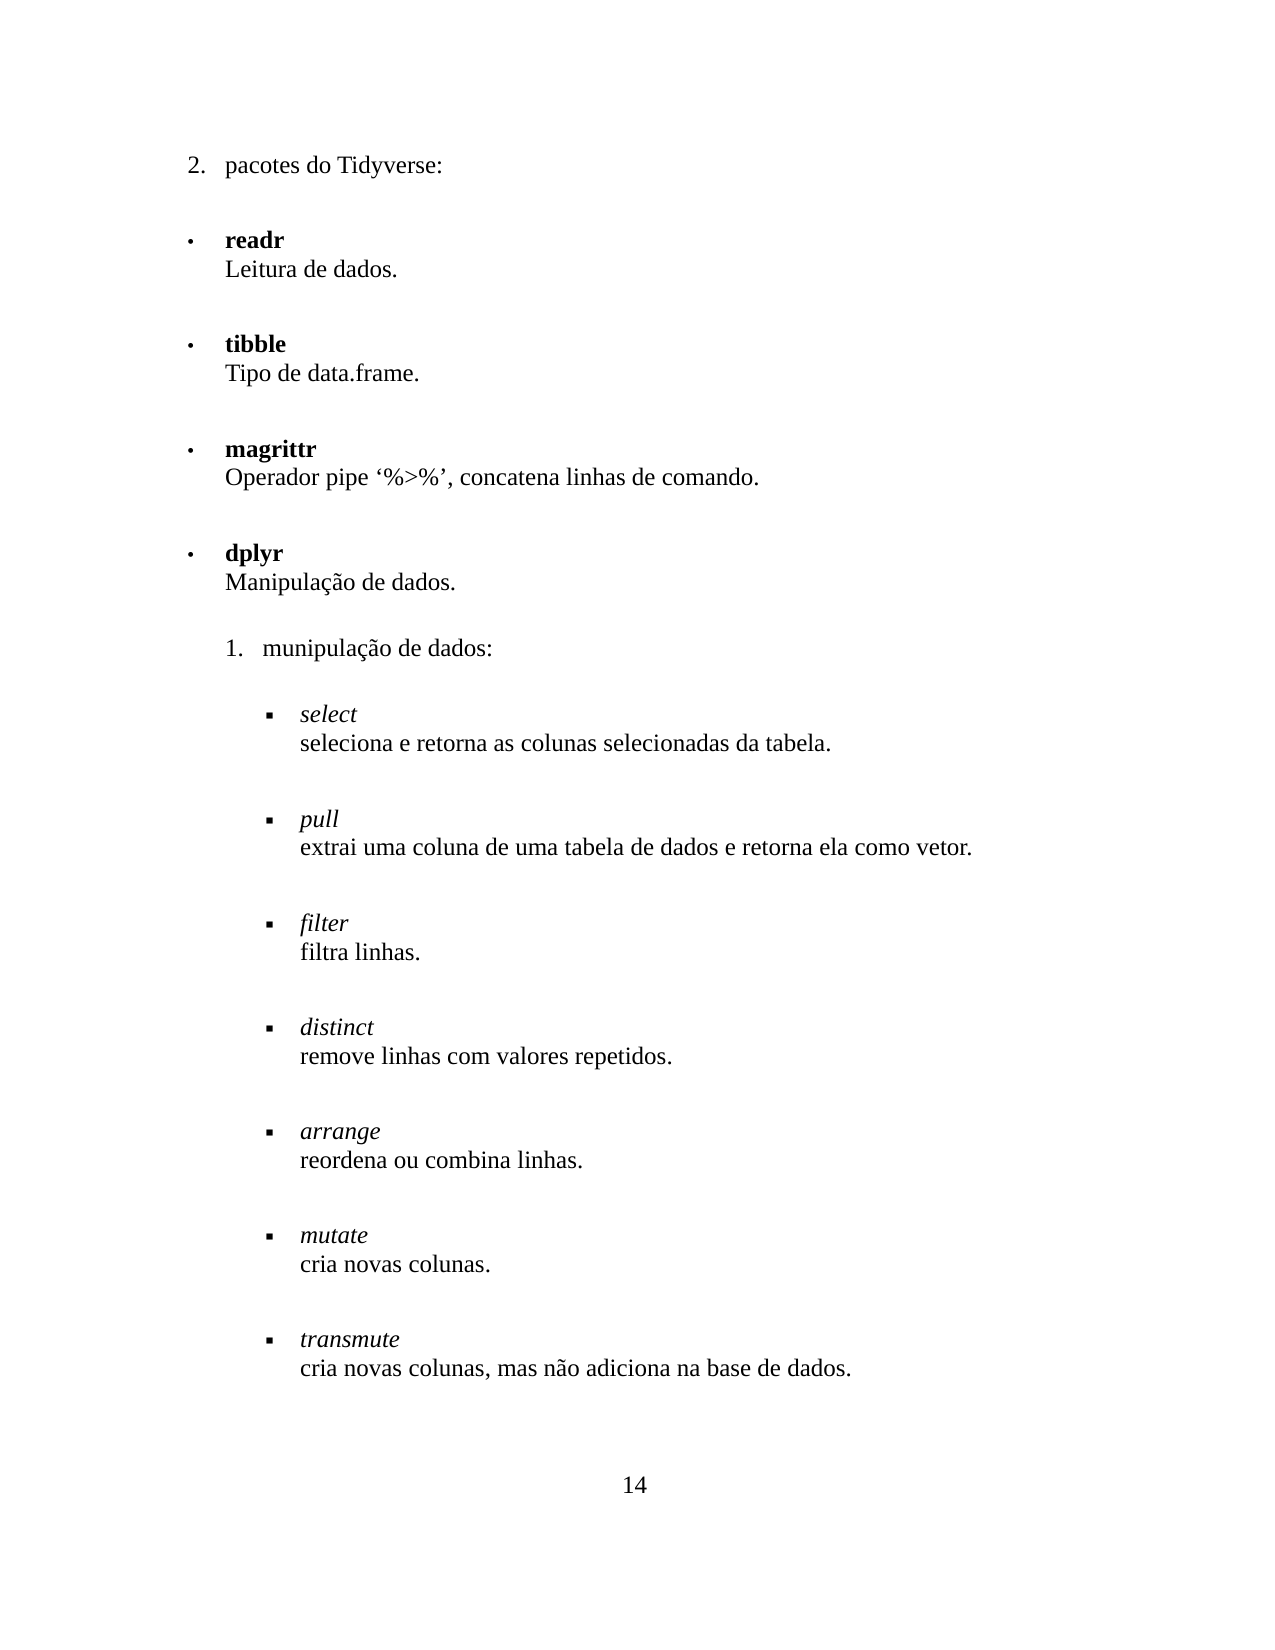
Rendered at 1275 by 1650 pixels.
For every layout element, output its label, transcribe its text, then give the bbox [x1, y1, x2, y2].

list dplyr Manipulação de dados. [187, 538, 1125, 624]
list readr Leitura de dados. [187, 225, 1125, 312]
list arrange reordena ou combina linhas. [262, 1116, 1125, 1202]
list pacotes do Tidyverse: [187, 150, 1125, 207]
list tibble Tipo de data.frame. [187, 329, 1125, 416]
list pull extrai uma coluna de uma tabela de dados e retorna ela como vetor. [262, 804, 1125, 890]
list mutate cria novas colunas. [262, 1220, 1125, 1307]
list transmute cria novas colunas, mas não adiciona na base de dados. [262, 1324, 1125, 1411]
list distinct remove linhas com valores repetidos. [262, 1012, 1125, 1098]
list magrittr Operador pipe ‘%>%’, concatena linhas de comando. [187, 434, 1125, 520]
list munipulação de dados: [225, 633, 1125, 691]
list select seleciona e retorna as colunas selecionadas da tabela. [262, 699, 1125, 786]
list filter filtra linhas. [262, 908, 1125, 994]
